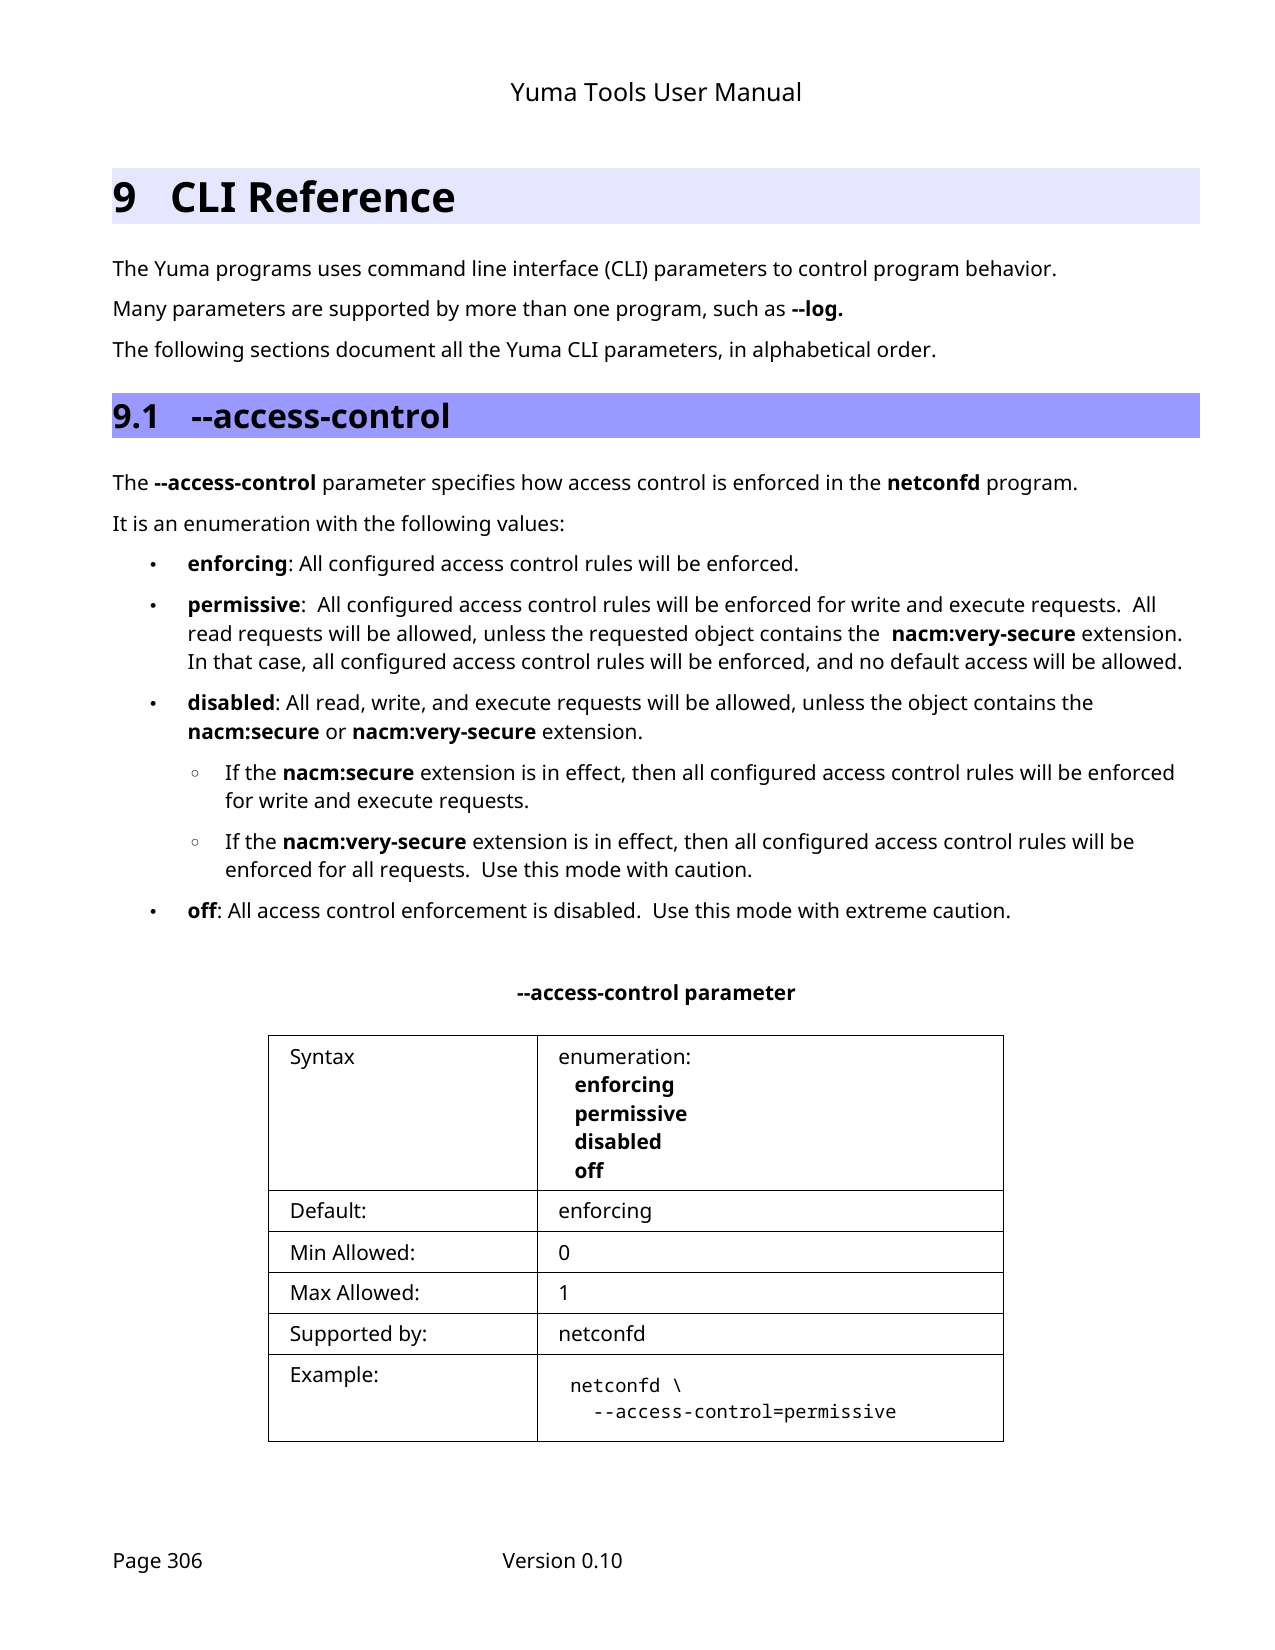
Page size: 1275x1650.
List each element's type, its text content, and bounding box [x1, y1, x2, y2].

list If the nacm:very-secure extension is in effect, then all configured access control rules will be enforced for all requests. Use this mode with caution. [187, 827, 1200, 884]
table_cell netconfd [538, 1314, 1003, 1354]
list off: All access control enforcement is disabled. Use this mode with extreme caution. [150, 896, 1200, 925]
text It is an enumeration with the following values: [112, 509, 1200, 537]
list If the nacm:secure extension is in effect, then all configured access control rules will be enforced for write and execute requests. [187, 758, 1200, 814]
table_cell Min Allowed: [269, 1232, 537, 1272]
text Many parameters are supported by more than one program, such as --log. [112, 294, 1200, 323]
table_cell netconfd \ --access-control=permissive [538, 1355, 1003, 1441]
table_cell 1 [538, 1273, 1003, 1313]
table_header enumeration: enforcing permissive disabled off [538, 1036, 1003, 1190]
table_cell Example: [269, 1355, 537, 1441]
table_cell 0 [538, 1232, 1003, 1272]
list permissive: All configured access control rules will be enforced for write and execute requests. All read requests will be allowed, unless the requested object contains the nacm:very-secure extension. In that case, all configured access control rules will be enforced, and no default access will be allowed. [150, 591, 1200, 676]
table_cell Supported by: [269, 1314, 537, 1354]
table_cell Default: [269, 1191, 537, 1231]
table_cell Max Allowed: [269, 1273, 537, 1313]
subtitle CLI Reference [112, 168, 1200, 224]
list disabled: All read, write, and execute requests will be allowed, unless the object contains the nacm:secure or nacm:very-secure extension. [150, 688, 1200, 745]
subtitle --access-control parameter [127, 978, 1185, 1007]
table_header Syntax [269, 1036, 537, 1190]
subtitle --access-control [112, 393, 1200, 438]
text The following sections document all the Yuma CLI parameters, in alphabetical order. [112, 336, 1200, 364]
list enforcing: All configured access control rules will be enforced. [150, 549, 1200, 578]
text The Yuma programs uses command line interface (CLI) parameters to control program behavior. [112, 254, 1200, 282]
text The --access-control parameter specifies how access control is enforced in the netconfd program. [112, 468, 1200, 496]
table_cell enforcing [538, 1191, 1003, 1231]
